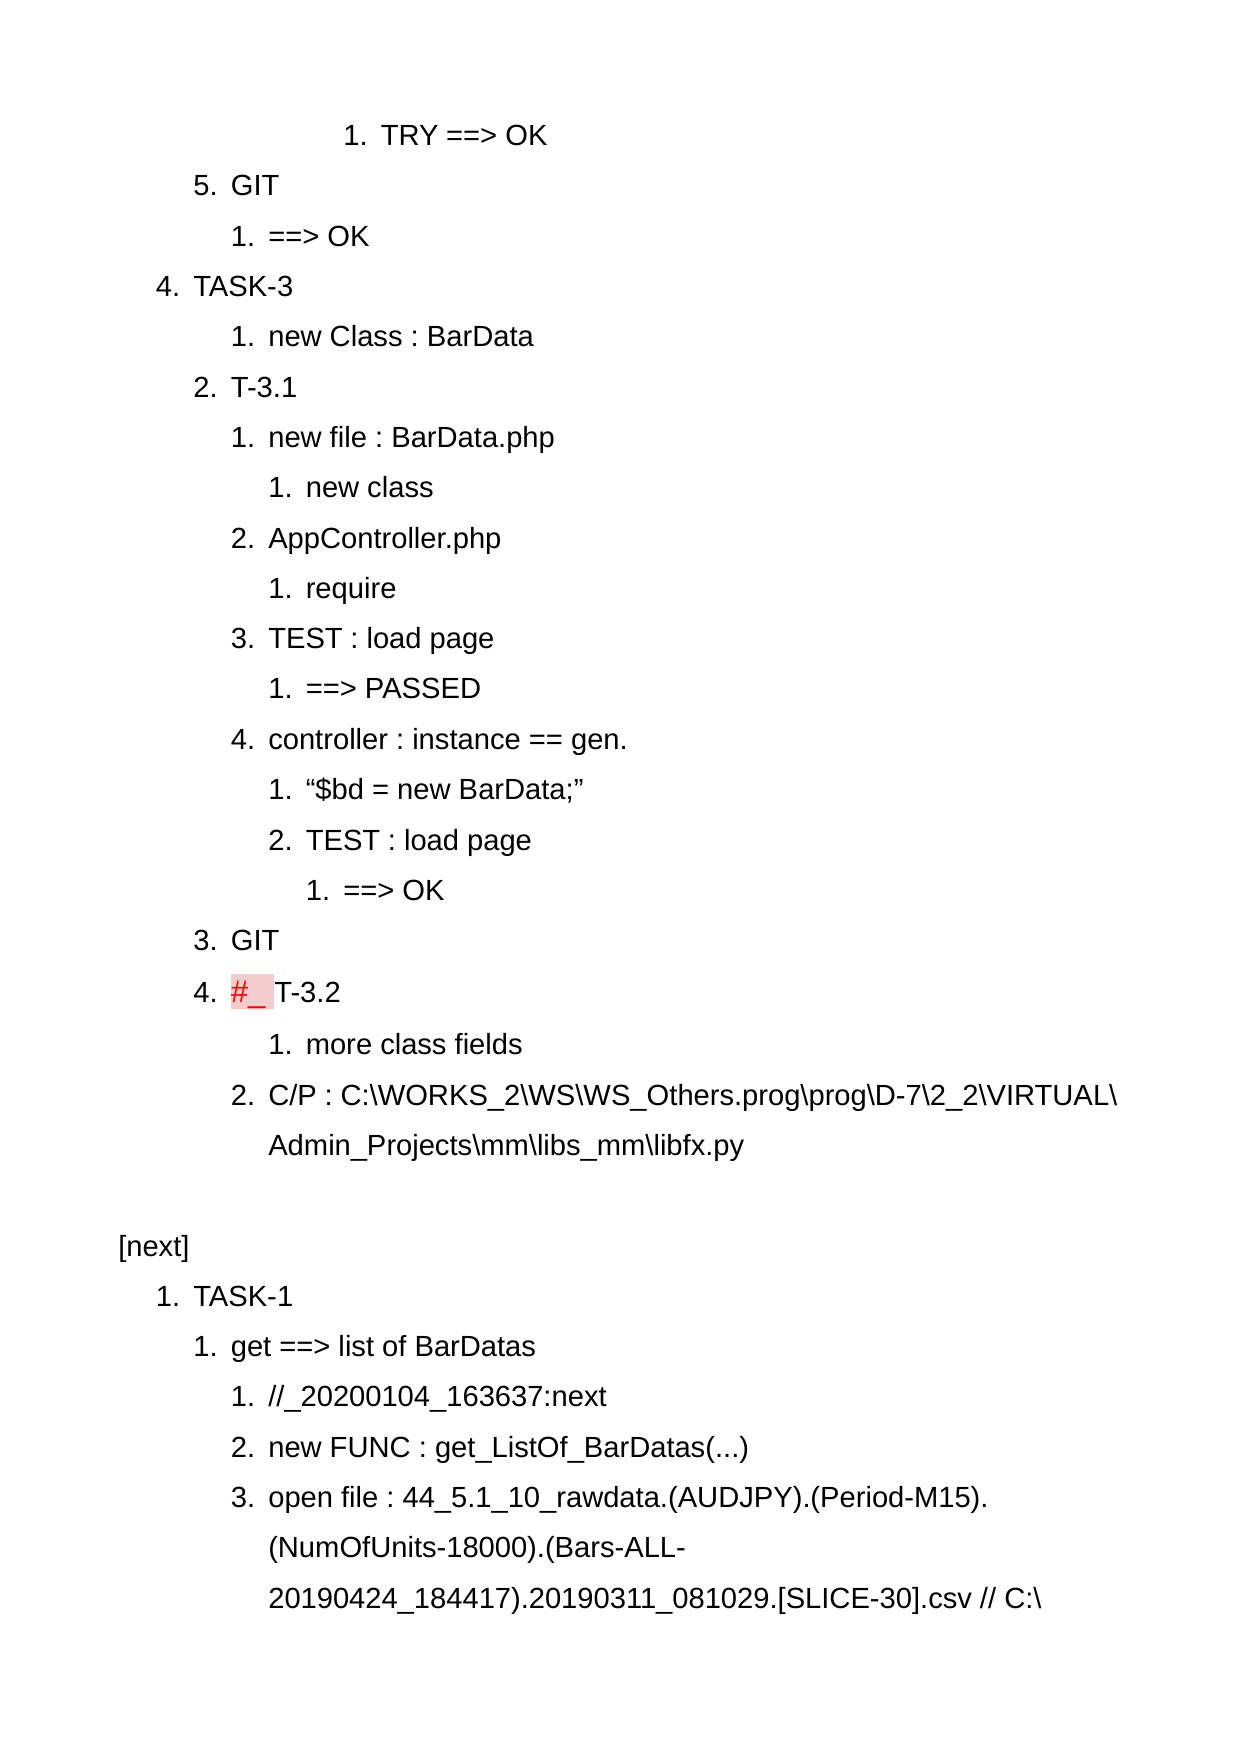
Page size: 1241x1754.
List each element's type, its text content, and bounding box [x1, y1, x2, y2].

list new FUNC : get_ListOf_BarDatas(...) [231, 1430, 1122, 1463]
list TASK-3 [156, 269, 1122, 303]
list GIT [193, 168, 1122, 202]
list TEST : load page [268, 822, 1122, 856]
list T-3.1 [193, 370, 1122, 403]
list ==> PASSED [268, 672, 1122, 705]
list require [268, 571, 1122, 604]
list new Class : BarData [231, 319, 1122, 353]
list TASK-1 [156, 1279, 1122, 1312]
list ==> OK [306, 873, 1122, 906]
list ==> OK [231, 219, 1122, 252]
list #_ T-3.2 [193, 973, 1122, 1009]
list new file : BarData.php [231, 420, 1122, 453]
list //_20200104_163637:next [231, 1379, 1122, 1413]
list AppController.php [231, 521, 1122, 554]
list GIT [193, 923, 1122, 957]
text [next] [118, 1228, 1122, 1262]
list TRY ==> OK [343, 118, 1122, 152]
list “$bd = new BarData;” [268, 772, 1122, 806]
list open file : 44_5.1_10_rawdata.(AUDJPY).(Period-M15).(NumOfUnits-18000).(Bars-ALL-20190424_184417).20190311_081029.[SLICE-30].csv // C:\ [231, 1480, 1122, 1614]
list new class [268, 470, 1122, 504]
list C/P : C:\WORKS_2\WS\WS_Others.prog\prog\D-7\2_2\VIRTUAL\Admin_Projects\mm\libs_mm\libfx.py [231, 1078, 1122, 1161]
list TEST : load page [231, 621, 1122, 655]
list get ==> list of BarDatas [193, 1329, 1122, 1363]
list controller : instance == gen. [231, 722, 1122, 755]
list more class fields [268, 1027, 1122, 1061]
